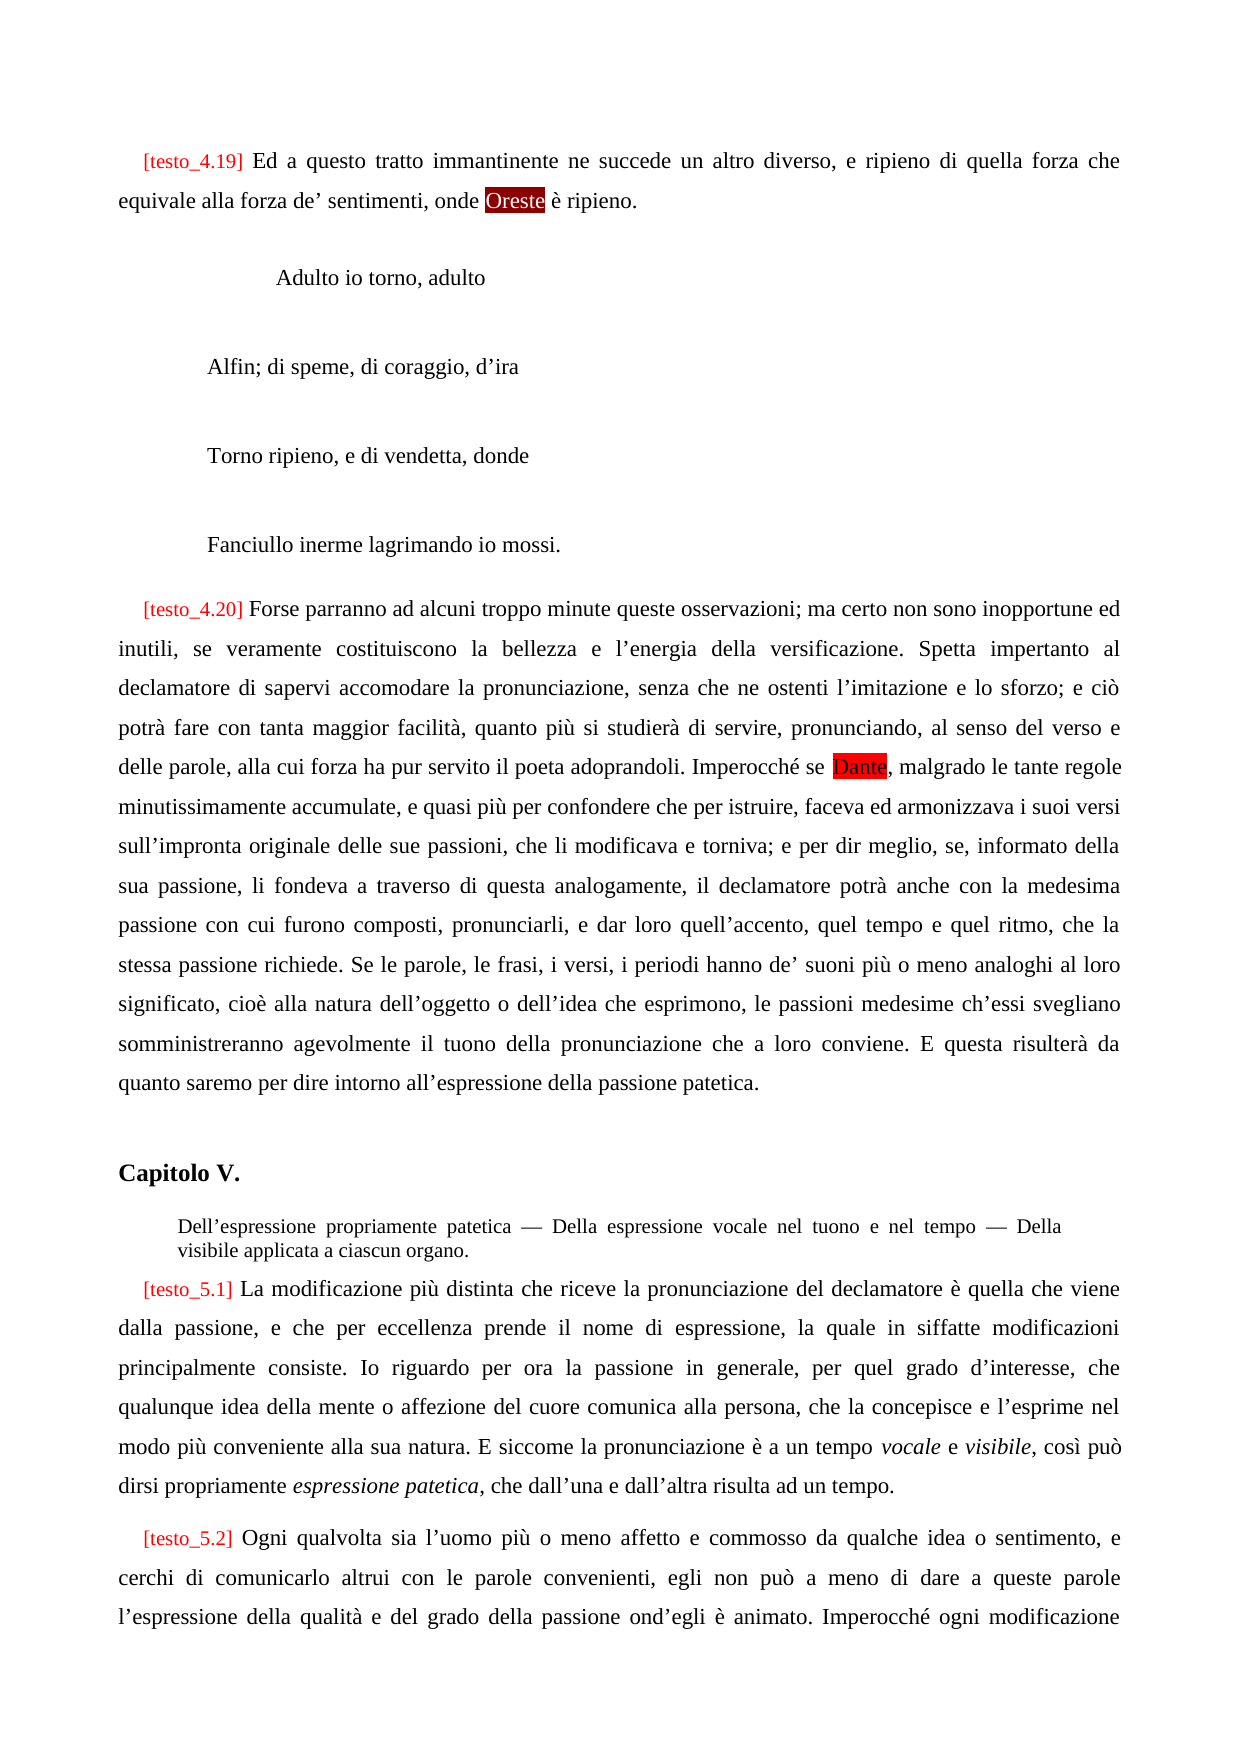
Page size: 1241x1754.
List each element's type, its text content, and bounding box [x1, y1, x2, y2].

text Adulto io torno, adulto [207, 264, 1122, 290]
text [testo_4.20] Forse parranno ad alcuni troppo minute queste osservazioni; ma certo non sono inopportune ed inutili, se veramente costituiscono la bellezza e l’energia della versificazione. Spetta impertanto al declamatore di sapervi accomodare la pronunciazione, senza che ne ostenti l’imitazione e lo sforzo; e ciò potrà fare con tanta maggior facilità, quanto più si studierà di servire, pronunciando, al senso del verso e delle parole, alla cui forza ha pur servito il poeta adoprandoli. Imperocché se Dante, malgrado le tante regole minutissimamente accumulate, e quasi più per confondere che per istruire, faceva ed armonizzava i suoi versi sull’impronta originale delle sue passioni, che li modificava e torniva; e per dir meglio, se, informato della sua passione, li fondeva a traverso di questa analogamente, il declamatore potrà anche con la medesima passione con cui furono composti, pronunciarli, e dar loro quell’accento, quel tempo e quel ritmo, che la stessa passione richiede. Se le parole, le frasi, i versi, i periodi hanno de’ suoni più o meno analoghi al loro significato, cioè alla natura dell’oggetto o dell’idea che esprimono, le passioni medesime ch’essi svegliano somministreranno agevolmente il tuono della pronunciazione che a loro conviene. E questa risulterà da quanto saremo per dire intorno all’espressione della passione patetica. [118, 595, 1122, 1095]
subtitle Capitolo V. [118, 1158, 1122, 1187]
text [testo_4.19] Ed a questo tratto immantinente ne succede un altro diverso, e ripieno di quella forza che equivale alla forza de’ sentimenti, onde Oreste è ripieno. [118, 148, 1122, 213]
text [testo_5.1] La modificazione più distinta che riceve la pronunciazione del declamatore è quella che viene dalla passione, e che per eccellenza prende il nome di espressione, la quale in siffatte modificazioni principalmente consiste. Io riguardo per ora la passione in generale, per quel grado d’interesse, che qualunque idea della mente o affezione del cuore comunica alla persona, che la concepisce e l’esprime nel modo più conveniente alla sua natura. E siccome la pronunciazione è a un tempo vocale e visibile, così può dirsi propriamente espressione patetica, che dall’una e dall’altra risulta ad un tempo. [118, 1275, 1122, 1499]
text [testo_5.2] Ogni qualvolta sia l’uomo più o meno affetto e commosso da qualche idea o sentimento, e cerchi di comunicarlo altrui con le parole convenienti, egli non può a meno di dare a queste parole l’espressione della qualità e del grado della passione ond’egli è animato. Imperocché ogni modificazione [118, 1524, 1122, 1629]
text Fanciullo inerme lagrimando io mossi. [207, 531, 1122, 557]
text Alfin; di speme, di coraggio, d’ira [207, 353, 1122, 379]
text Dell’espressione propriamente patetica — Della espressione vocale nel tuono e nel tempo — Della visibile applicata a ciascun organo. [177, 1214, 1063, 1262]
text Torno ripieno, e di vendetta, donde [207, 442, 1122, 468]
